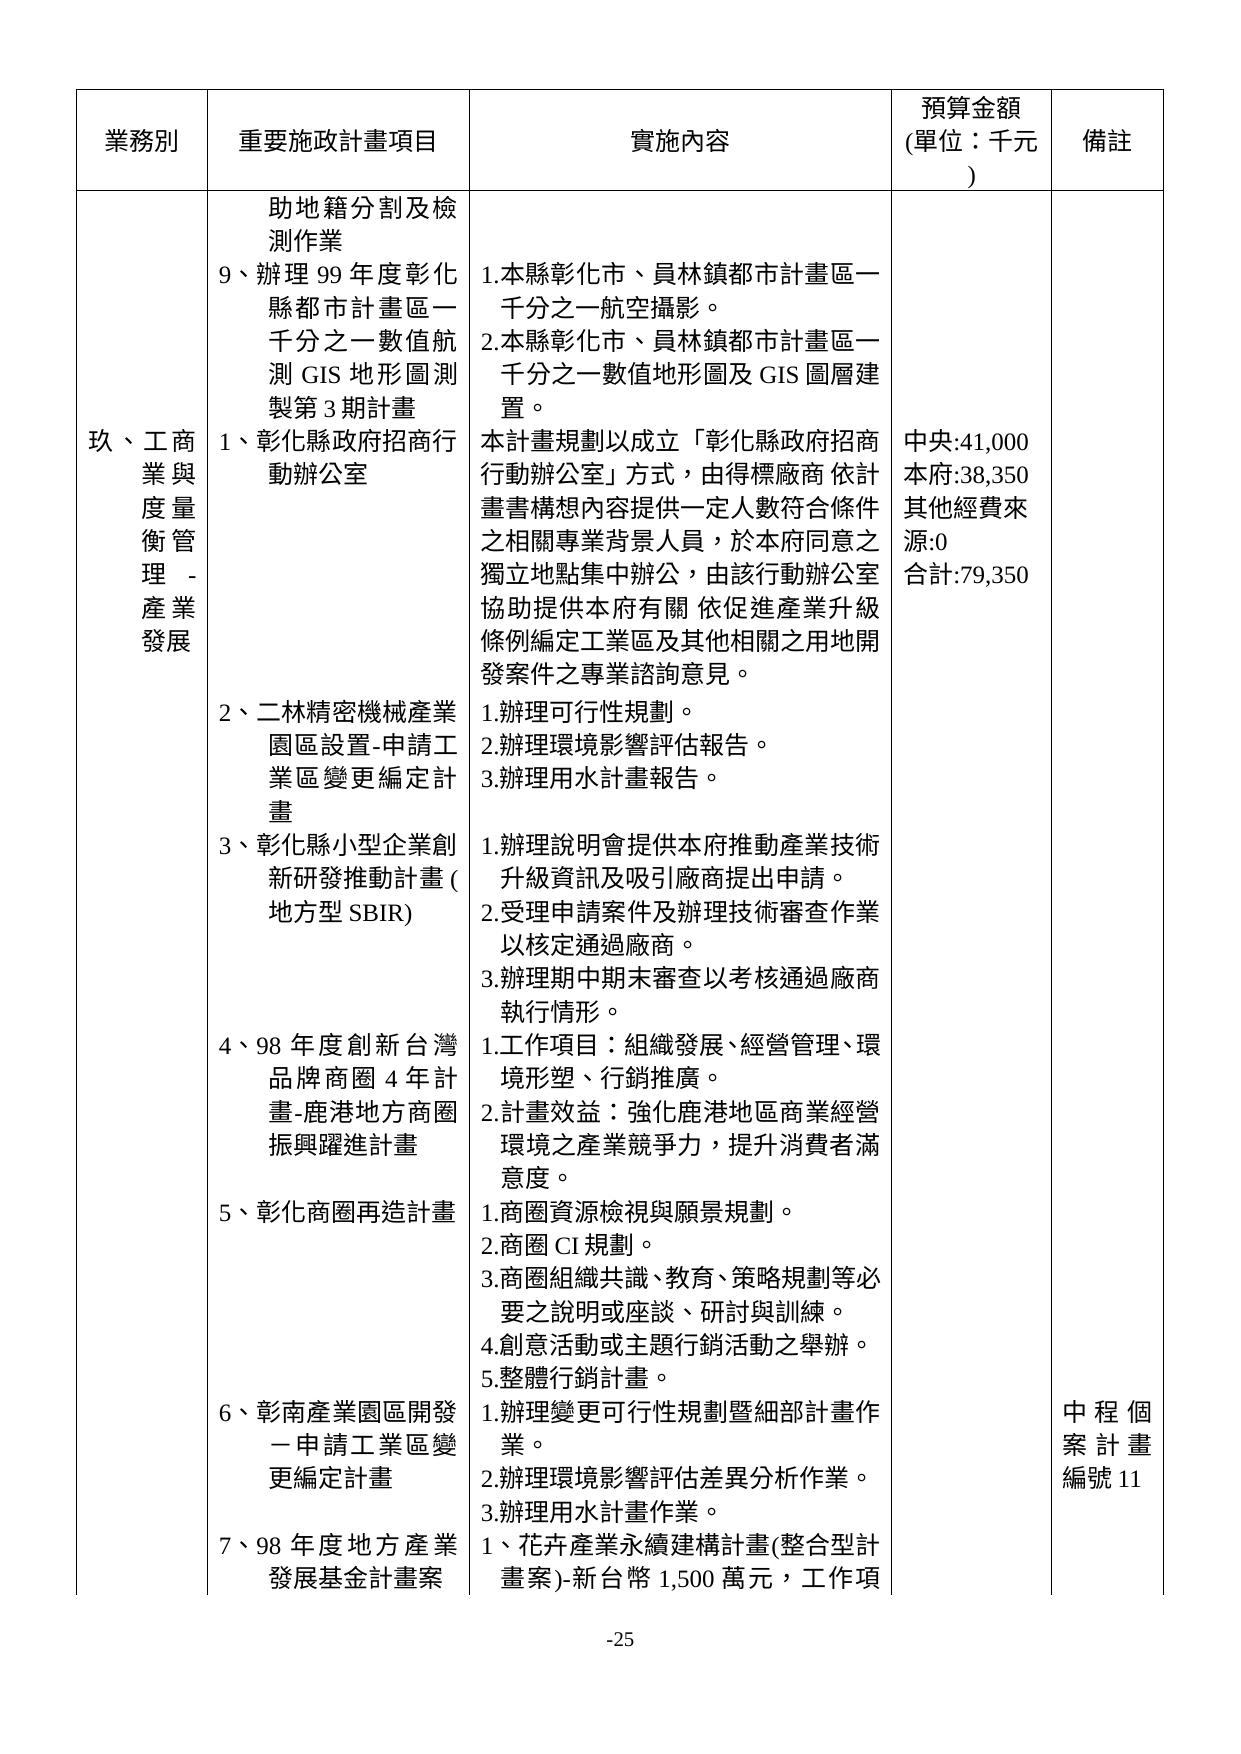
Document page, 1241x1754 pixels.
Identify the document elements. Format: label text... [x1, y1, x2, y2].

table_cell 1.本縣彰化市、員林鎮都市計畫區一千分之一航空攝影。 2.本縣彰化市、員林鎮都市計畫區一千分之一數值地形圖及GIS圖層建置。 [470, 257, 891, 424]
table_cell [1052, 1195, 1163, 1394]
table_cell [1052, 257, 1163, 424]
table_cell 彰南產業園區開發－申請工業區變更編定計畫 [208, 1395, 469, 1528]
table_cell 1.辦理說明會提供本府推動產業技術升級資訊及吸引廠商提出申請。 2.受理申請案件及辦理技術審查作業以核定通過廠商。 3.辦理期中期末審查以考核通過廠商執行情形。 [470, 828, 891, 1028]
table_cell 玖、工商業與度量衡管理-產業發展 [77, 424, 207, 694]
table_cell [77, 191, 207, 257]
table_cell 1.工作項目：組織發展、經營管理、環境形塑、行銷推廣。 2.計畫效益：強化鹿港地區商業經營環境之產業競爭力，提升消費者滿意度。 [470, 1028, 891, 1194]
table_cell 1.辦理變更可行性規劃暨細部計畫作業。 2.辦理環境影響評估差異分析作業。 3.辦理用水計畫作業。 [470, 1395, 891, 1528]
table_cell [892, 1528, 1051, 1594]
table_cell [892, 191, 1051, 257]
table_cell [1052, 1028, 1163, 1194]
table_cell [77, 1028, 207, 1194]
table_cell [1052, 1528, 1163, 1594]
table_cell [1052, 191, 1163, 257]
table_cell [77, 257, 207, 424]
table_header 備註 [1052, 90, 1163, 190]
table_header 業務別 [77, 90, 207, 190]
table_cell 1.商圈資源檢視與願景規劃。 2.商圈CI規劃。 3.商圈組織共識、教育、策略規劃等必要之說明或座談、研討與訓練。 4.創意活動或主題行銷活動之舉辦。 5.整體行銷計畫。 [470, 1195, 891, 1394]
table_cell [77, 1528, 207, 1594]
table_cell [1052, 828, 1163, 1028]
table_cell 中程個案計畫編號11 [1052, 1395, 1163, 1528]
table_cell 助地籍分割及檢測作業 [208, 191, 469, 257]
table_cell [892, 695, 1051, 828]
table_header 實施內容 [470, 90, 891, 190]
table_cell [892, 1195, 1051, 1394]
table_cell [77, 695, 207, 828]
table_cell [470, 191, 891, 257]
table_header 預算金額 (單位：千元) [892, 90, 1051, 190]
table_cell [1052, 424, 1163, 694]
table_cell [892, 1028, 1051, 1194]
table_cell [77, 828, 207, 1028]
table_cell 98年度創新台灣品牌商圈4年計畫-鹿港地方商圈振興躍進計畫 [208, 1028, 469, 1194]
table_cell [892, 828, 1051, 1028]
table_cell 本計畫規劃以成立「彰化縣政府招商行動辦公室」方式，由得標廠商 依計畫書構想內容提供一定人數符合條件之相關專業背景人員，於本府同意之獨立地點集中辦公，由該行動辦公室協助提供本府有關 依促進產業升級條例編定工業區及其他相關之用地開發案件之專業諮詢意見。 [470, 424, 891, 694]
table_cell 彰化縣政府招商行動辦公室 [208, 424, 469, 694]
table_cell 彰化商圈再造計畫 [208, 1195, 469, 1394]
table_cell 二林精密機械產業園區設置-申請工業區變更編定計畫 [208, 695, 469, 828]
table_cell 中央:41,000 本府:38,350 其他經費來源:0 合計:79,350 [892, 424, 1051, 694]
table_cell 1.辦理可行性規劃。 2.辦理環境影響評估報告。 3.辦理用水計畫報告。 [470, 695, 891, 828]
table_cell 1、花卉產業永續建構計畫(整合型計畫案)-新台幣1,500萬元，工作項 [470, 1528, 891, 1594]
table_cell [892, 257, 1051, 424]
table_cell [1052, 695, 1163, 828]
table_cell [77, 1395, 207, 1528]
table_cell [77, 1195, 207, 1394]
table_cell 彰化縣小型企業創新研發推動計畫 (地方型SBIR) [208, 828, 469, 1028]
table_cell [892, 1395, 1051, 1528]
table_cell 辦理99年度彰化縣都市計畫區一千分之一數值航測GIS地形圖測製第3期計畫 [208, 257, 469, 424]
table_cell 98年度地方產業發展基金計畫案 [208, 1528, 469, 1594]
table_header 重要施政計畫項目 [208, 90, 469, 190]
